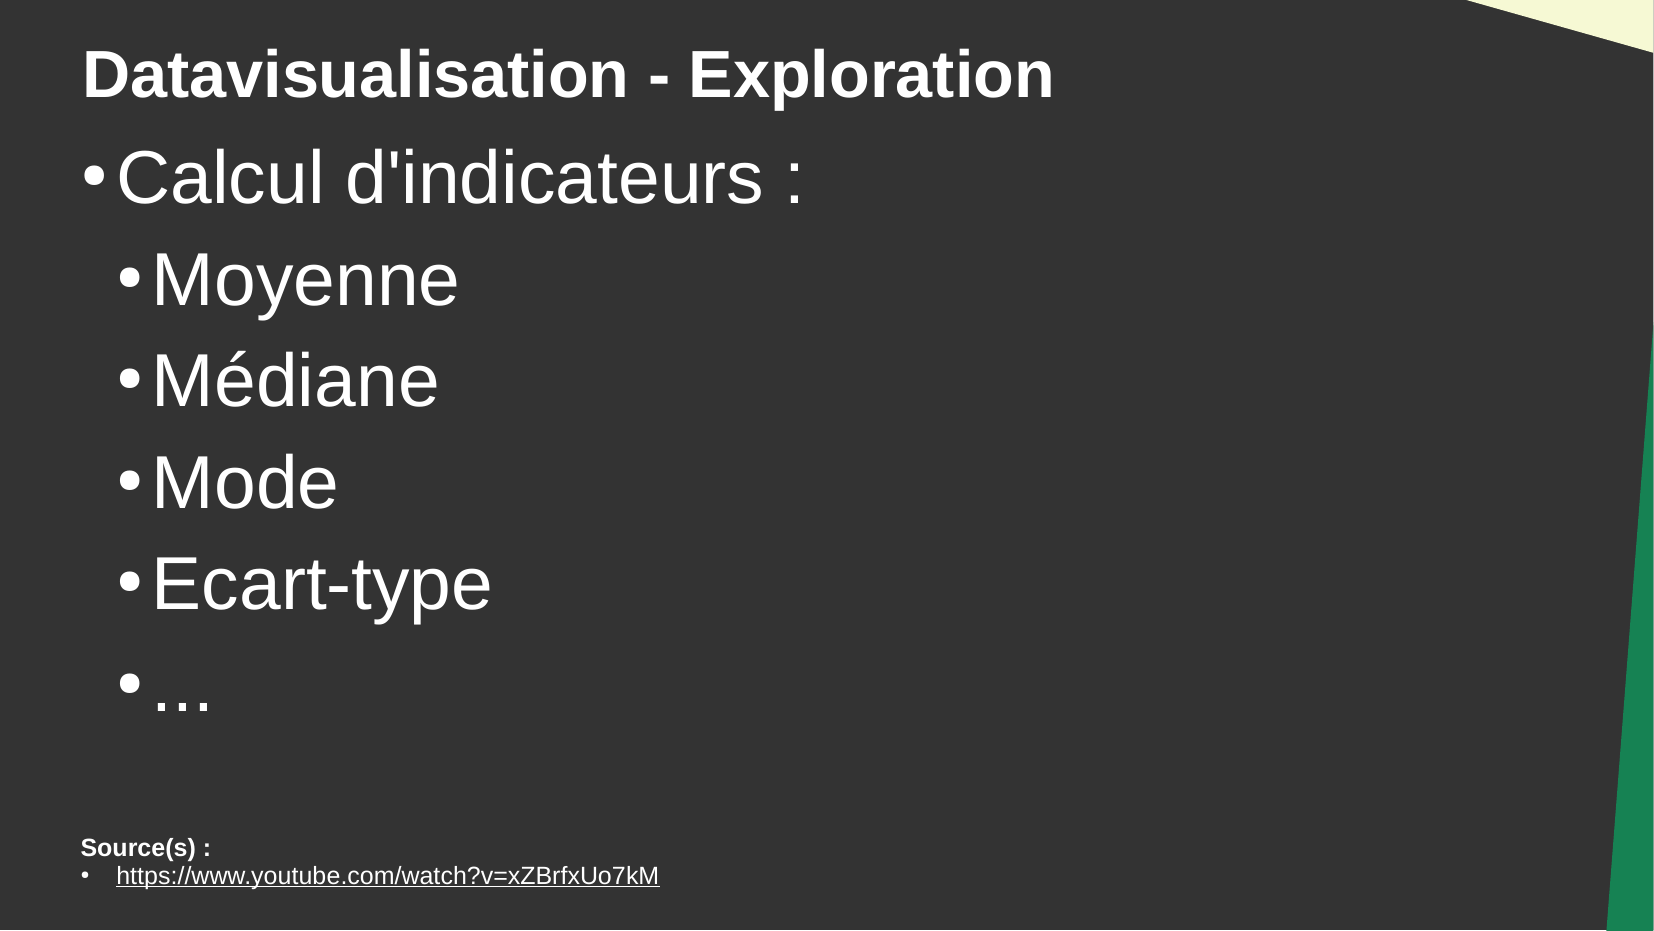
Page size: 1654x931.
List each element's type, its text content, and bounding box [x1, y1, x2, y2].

list Calcul d'indicateurs : Moyenne Médiane Mode Ecart-type ... [80, 135, 1560, 762]
text_box Source(s) : https://www.youtube.com/watch?v=xZBrfxUo7kM [65, 826, 1483, 926]
text_box [1466, 0, 1654, 53]
text_box [1606, 315, 1654, 931]
title Datavisualisation - Exploration [82, 37, 1571, 122]
